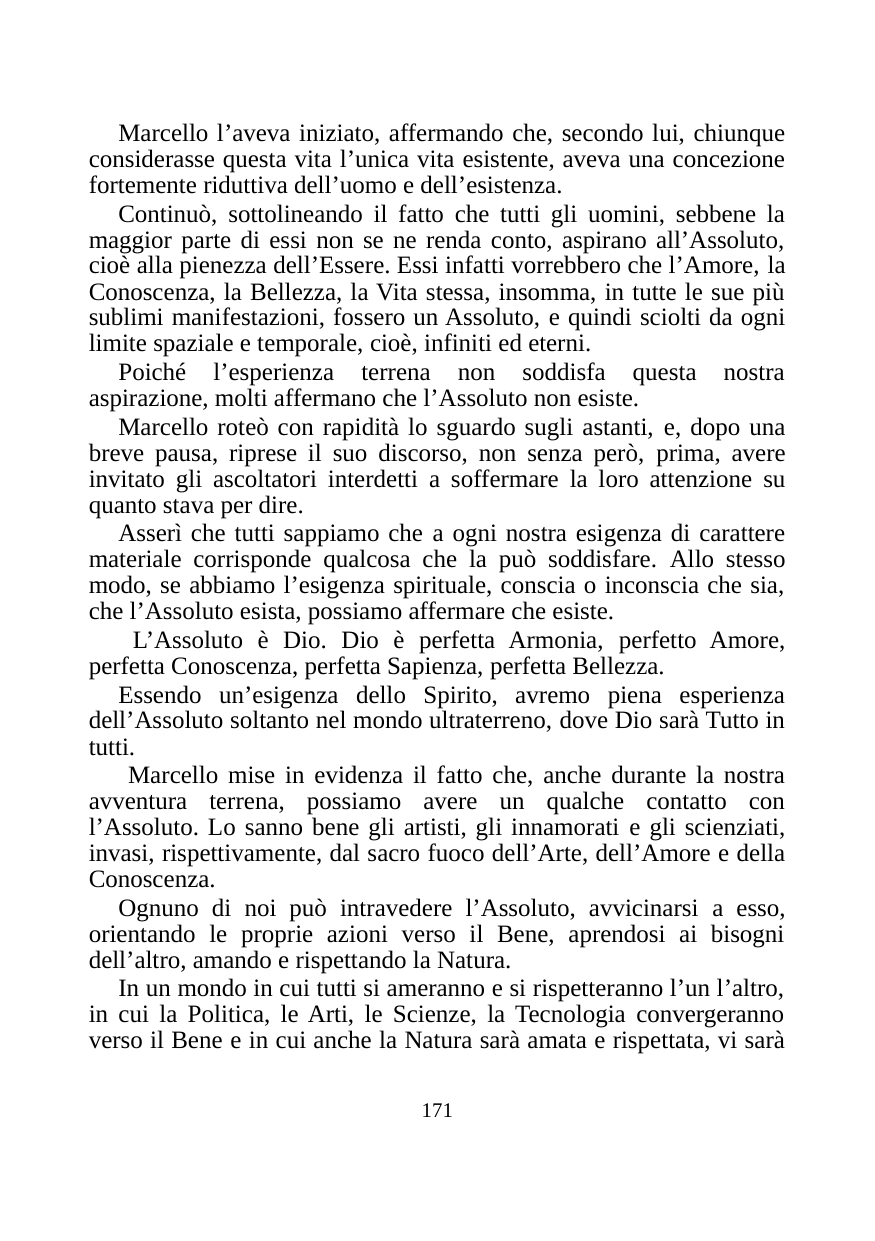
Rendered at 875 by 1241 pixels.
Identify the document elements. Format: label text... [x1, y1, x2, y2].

text Ognuno di noi può intravedere l’Assoluto, avvicinarsi a esso, orientando le proprie azioni verso il Bene, aprendosi ai bisogni dell’altro, amando e rispettando la Natura. [88, 893, 786, 973]
text In un mondo in cui tutti si ameranno e si rispetteranno l’un l’altro, in cui la Politica, le Arti, le Scienze, la Tecnologia convergeranno verso il Bene e in cui anche la Natura sarà amata e rispettata, vi sarà [88, 973, 786, 1054]
text Marcello l’aveva iniziato, affermando che, secondo lui, chiunque considerasse questa vita l’unica vita esistente, aveva una concezione fortemente riduttiva dell’uomo e dell’esistenza. [88, 118, 786, 199]
text Asserì che tutti sappiamo che a ogni nostra esigenza di carattere materiale corrisponde qualcosa che la può soddisfare. Allo stesso modo, se abbiamo l’esigenza spirituale, conscia o inconscia che sia, che l’Assoluto esista, possiamo affermare che esiste. [88, 518, 786, 625]
text Essendo un’esigenza dello Spirito, avremo piena esperienza dell’Assoluto soltanto nel mondo ultraterreno, dove Dio sarà Tutto in tutti. [88, 680, 786, 760]
text Marcello mise in evidenza il fatto che, anche durante la nostra avventura terrena, possiamo avere un qualche contatto con l’Assoluto. Lo sanno bene gli artisti, gli innamorati e gli scienziati, invasi, rispettivamente, dal sacro fuoco dell’Arte, dell’Amore e della Conoscenza. [88, 760, 786, 893]
text Poiché l’esperienza terrena non soddisfa questa nostra aspirazione, molti affermano che l’Assoluto non esiste. [88, 357, 786, 412]
text L’Assoluto è Dio. Dio è perfetta Armonia, perfetto Amore, perfetta Conoscenza, perfetta Sapienza, perfetta Bellezza. [88, 625, 786, 680]
text Marcello roteò con rapidità lo sguardo sugli astanti, e, dopo una breve pausa, riprese il suo discorso, non senza però, prima, avere invitato gli ascoltatori interdetti a soffermare la loro attenzione su quanto stava per dire. [88, 412, 786, 518]
text Continuò, sottolineando il fatto che tutti gli uomini, sebbene la maggior parte di essi non se ne renda conto, aspirano all’Assoluto, cioè alla pienezza dell’Essere. Essi infatti vorrebbero che l’Amore, la Conoscenza, la Bellezza, la Vita stessa, insomma, in tutte le sue più sublimi manifestazioni, fossero un Assoluto, e quindi sciolti da ogni limite spaziale e temporale, cioè, infiniti ed eterni. [88, 199, 786, 357]
